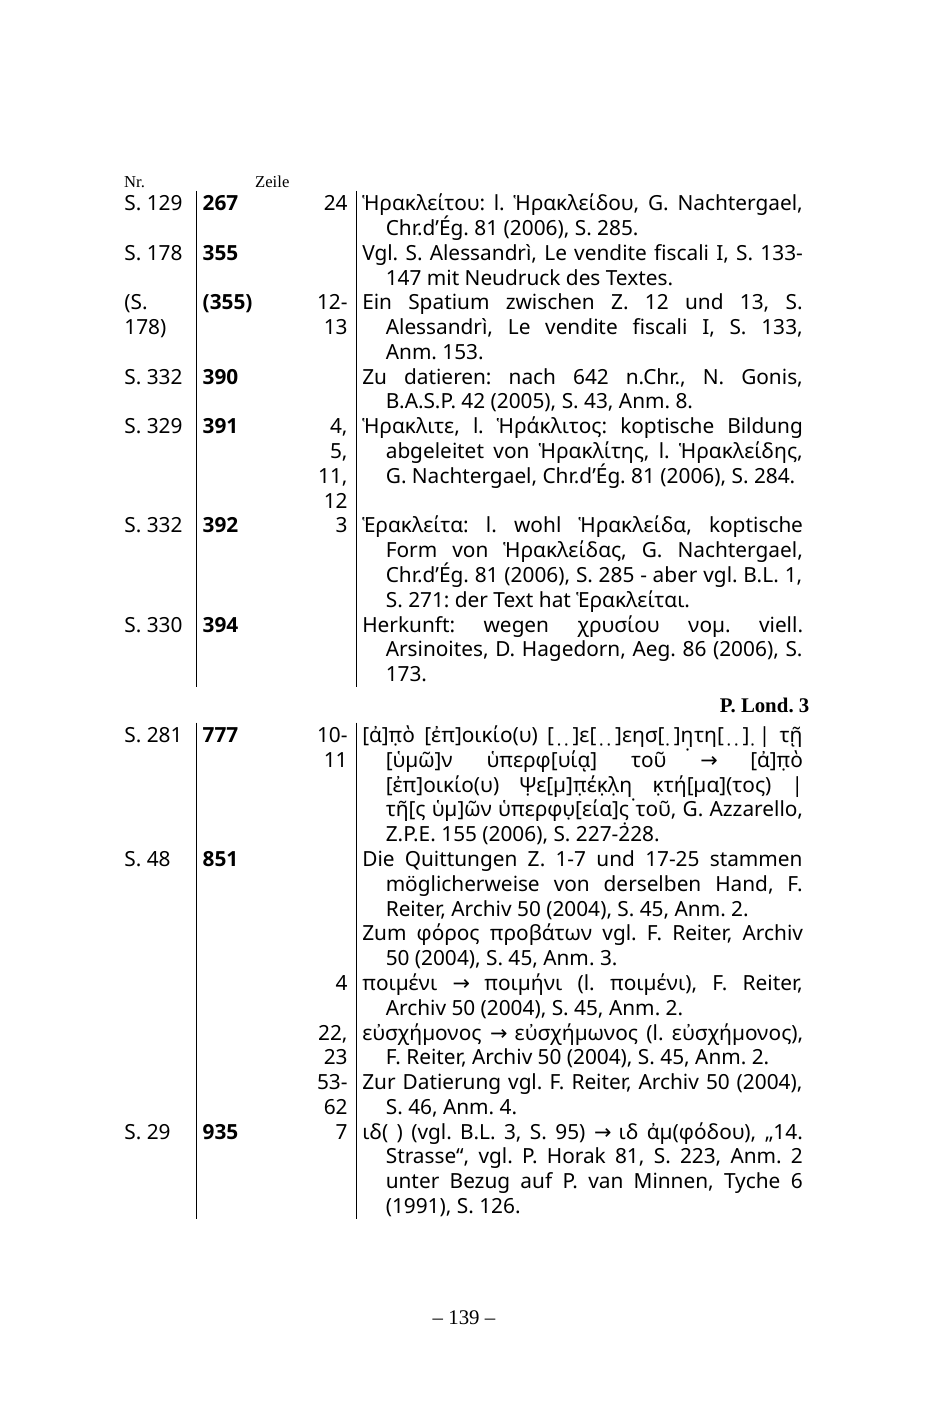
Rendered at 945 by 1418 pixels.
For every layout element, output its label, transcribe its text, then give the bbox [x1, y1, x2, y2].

table_cell 851 [197, 847, 356, 921]
table_cell 935 [197, 1119, 302, 1218]
table_cell S. 329 [118, 414, 196, 513]
table_cell Zu datieren: nach 642 n.Chr., N. Gonis, B.A.S.P. 42 (2005), S. 43, Anm. 8. [357, 364, 809, 414]
table_cell Zum φόρος προβάτων vgl. F. Reiter, Archiv 50 (2004), S. 45, Anm. 3. [357, 921, 809, 971]
table_cell 7 [302, 1119, 356, 1218]
table_header 777 [197, 723, 302, 847]
subtitle P. Lond. 3 [118, 693, 809, 717]
table_cell 53-62 [302, 1070, 356, 1119]
table_cell [118, 1070, 196, 1119]
table_cell [197, 971, 302, 1020]
table_cell 3 [302, 513, 356, 612]
table_cell ποιμένι → ποιμήνι (l. ποιμένι), F. Reiter, Archiv 50 (2004), S. 45, Anm. 2. [357, 971, 809, 1020]
table_cell 390 [197, 364, 356, 414]
table_cell S. 330 [118, 612, 196, 687]
table_cell 4 [302, 971, 356, 1020]
table_cell Ein Spatium zwischen Z. 12 und 13, S. Alessandrì, Le vendite fiscali I, S. 133, Anm. 153. [357, 290, 809, 364]
table_cell [197, 1070, 302, 1119]
table_cell S. 332 [118, 364, 196, 414]
table_cell Herkunft: wegen χρυσίου νομ. viell. Arsinoites, D. Hagedorn, Aeg. 86 (2006), S. 173. [357, 612, 809, 687]
table_cell [197, 1020, 302, 1070]
table_cell S. 129 [118, 191, 196, 240]
table_header 10-11 [302, 723, 356, 847]
table_cell Die Quittungen Z. 1-7 und 17-25 stammen möglicherweise von derselben Hand, F. Reiter, Archiv 50 (2004), S. 45, Anm. 2. [357, 847, 809, 921]
table_cell 392 [197, 513, 302, 612]
table_cell S. 29 [118, 1119, 196, 1218]
table_cell S. 178 [118, 240, 196, 290]
table_cell [118, 921, 196, 971]
table_cell Ἡρακλείτου: l. Ἡρακλείδου, G. Nachtergael, Chr.d’Ég. 81 (2006), S. 285. [357, 191, 809, 240]
table_cell 394 [197, 612, 356, 687]
table_cell (355) [197, 290, 302, 364]
table_cell [118, 971, 196, 1020]
table_cell S. 48 [118, 847, 196, 921]
table_cell 4, 5, 11, 12 [302, 414, 356, 513]
table_cell 22, 23 [302, 1020, 356, 1070]
table_header S. 281 [118, 723, 196, 847]
table_cell Vgl. S. Alessandrì, Le vendite fiscali I, S. 133-147 mit Neudruck des Textes. [357, 240, 809, 290]
table_cell (S. 178) [118, 290, 196, 364]
table_header [ἀ]π̣ὸ [ἐπ]οικίο(υ) [ ̣ ̣]ε[ ̣ ̣]εησ[ ̣]η̣τη[ ̣ ̣] ̣| τῇ [ὑμῶ]ν ὑπερφ[υίᾳ] τοῦ → [ἀ]π̣ὸ [ἐπ]οικίο(υ) Ψ̣ε[μ]π̣έκ̣λ̣η̣ κ̣τή[μα](τος) | τῆ[ς ὑμ]ῶν ὑπερφυ̣[εία]ς̣ τοῦ, G. Azzarello, Z.P.E. 155 (2006), S. 227-228. [357, 723, 809, 847]
table_cell 267 [197, 191, 302, 240]
table_cell 12-13 [302, 290, 356, 364]
table_cell εὐσχήμονος → εὐσχήμωνος (l. εὐσχήμονος), F. Reiter, Archiv 50 (2004), S. 45, Anm. 2. [357, 1020, 809, 1070]
table_cell Ἑρακλείτα: l. wohl Ἡρακλείδα, koptische Form von Ἡρακλείδας, G. Nachtergael, Chr.d’Ég. 81 (2006), S. 285 - aber vgl. B.L. 1, S. 271: der Text hat Ἑρακλείται. [357, 513, 809, 612]
table_cell 355 [197, 240, 356, 290]
table_cell ιδ( ) (vgl. B.L. 3, S. 95) → ιδ ἀμ(φόδου), „14. Strasse“, vgl. P. Horak 81, S. 223, Anm. 2 unter Bezug auf P. van Minnen, Tyche 6 (1991), S. 126. [357, 1119, 809, 1218]
table_cell 391 [197, 414, 302, 513]
table_cell [197, 921, 356, 971]
table_cell Zur Datierung vgl. F. Reiter, Archiv 50 (2004), S. 46, Anm. 4. [357, 1070, 809, 1119]
table_cell Ἡρακλιτε, l. Ἡράκλιτος: koptische Bildung abgeleitet von Ἡρακλίτης, l. Ἡρακλείδης, G. Nachtergael, Chr.d’Ég. 81 (2006), S. 284. [357, 414, 809, 513]
table_cell [118, 1020, 196, 1070]
table_cell 24 [302, 191, 356, 240]
table_cell S. 332 [118, 513, 196, 612]
